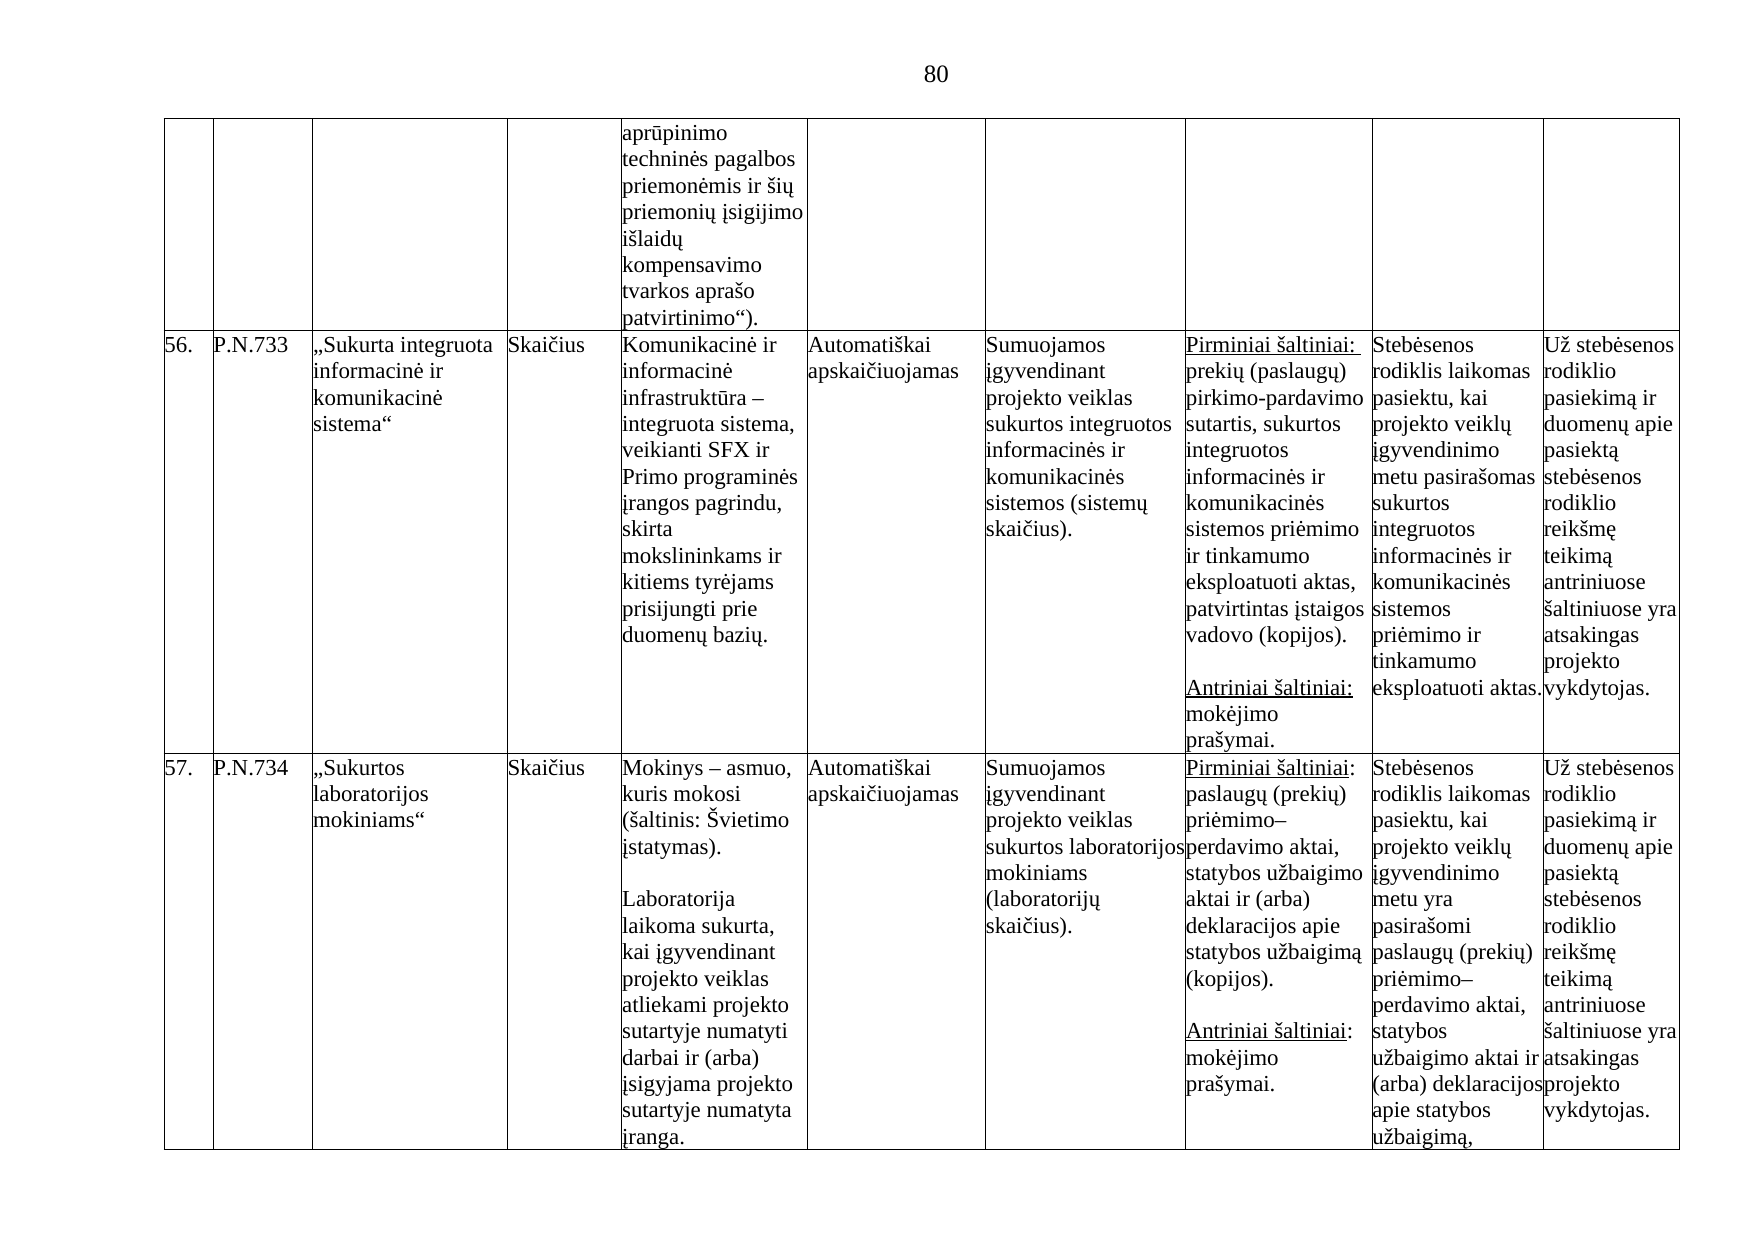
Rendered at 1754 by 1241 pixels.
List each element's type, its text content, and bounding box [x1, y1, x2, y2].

table_cell [214, 119, 312, 330]
table_cell Automatiškai apskaičiuojamas [808, 754, 985, 1149]
table_cell 56. [165, 331, 213, 753]
table_cell [808, 119, 985, 330]
table_cell Stebėsenos rodiklis laikomas pasiektu, kai projekto veiklų įgyvendinimo metu pasirašomas sukurtos integruotos informacinės ir komunikacinės sistemos priėmimo ir tinkamumo eksploatuoti aktas. [1373, 331, 1543, 753]
table_cell aprūpinimo techninės pagalbos priemonėmis ir šių priemonių įsigijimo išlaidų kompensavimo tvarkos aprašo patvirtinimo“). [622, 119, 807, 330]
table_cell Už stebėsenos rodiklio pasiekimą ir duomenų apie pasiektą stebėsenos rodiklio reikšmę teikimą antriniuose šaltiniuose yra atsakingas projekto vykdytojas. [1544, 754, 1679, 1149]
table_cell Stebėsenos rodiklis laikomas pasiektu, kai projekto veiklų įgyvendinimo metu yra pasirašomi paslaugų (prekių) priėmimo–perdavimo aktai, statybos užbaigimo aktai ir (arba) deklaracijos apie statybos užbaigimą, [1373, 754, 1543, 1149]
table_cell Pirminiai šaltiniai: paslaugų (prekių) priėmimo–perdavimo aktai, statybos užbaigimo aktai ir (arba) deklaracijos apie statybos užbaigimą (kopijos). Antriniai šaltiniai: mokėjimo prašymai. [1186, 754, 1372, 1149]
table_cell „Sukurta integruota informacinė ir komunikacinė sistema“ [313, 331, 507, 753]
table_cell Už stebėsenos rodiklio pasiekimą ir duomenų apie pasiektą stebėsenos rodiklio reikšmę teikimą antriniuose šaltiniuose yra atsakingas projekto vykdytojas. [1544, 331, 1679, 753]
table_cell P.N.733 [214, 331, 312, 753]
table_cell Skaičius [508, 754, 621, 1149]
table_cell [1186, 119, 1372, 330]
table_cell Komunikacinė ir informacinė infrastruktūra – integruota sistema, veikianti SFX ir Primo programinės įrangos pagrindu, skirta mokslininkams ir kitiems tyrėjams prisijungti prie duomenų bazių. [622, 331, 807, 753]
table_cell [165, 119, 213, 330]
table_cell [986, 119, 1185, 330]
table_cell [1373, 119, 1543, 330]
table_cell Pirminiai šaltiniai: prekių (paslaugų) pirkimo-pardavimo sutartis, sukurtos integruotos informacinės ir komunikacinės sistemos priėmimo ir tinkamumo eksploatuoti aktas, patvirtintas įstaigos vadovo (kopijos). Antriniai šaltiniai: mokėjimo prašymai. [1186, 331, 1372, 753]
table_cell [508, 119, 621, 330]
table_cell „Sukurtos laboratorijos mokiniams“ [313, 754, 507, 1149]
table_cell Mokinys – asmuo, kuris mokosi (šaltinis: Švietimo įstatymas). Laboratorija laikoma sukurta, kai įgyvendinant projekto veiklas atliekami projekto sutartyje numatyti darbai ir (arba) įsigyjama projekto sutartyje numatyta įranga. [622, 754, 807, 1149]
table_cell P.N.734 [214, 754, 312, 1149]
table_cell Automatiškai apskaičiuojamas [808, 331, 985, 753]
table_cell 57. [165, 754, 213, 1149]
table_cell Skaičius [508, 331, 621, 753]
table_cell [313, 119, 507, 330]
table_cell Sumuojamos įgyvendinant projekto veiklas sukurtos integruotos informacinės ir komunikacinės sistemos (sistemų skaičius). [986, 331, 1185, 753]
table_cell Sumuojamos įgyvendinant projekto veiklas sukurtos laboratorijos mokiniams (laboratorijų skaičius). [986, 754, 1185, 1149]
table_cell [1544, 119, 1679, 330]
